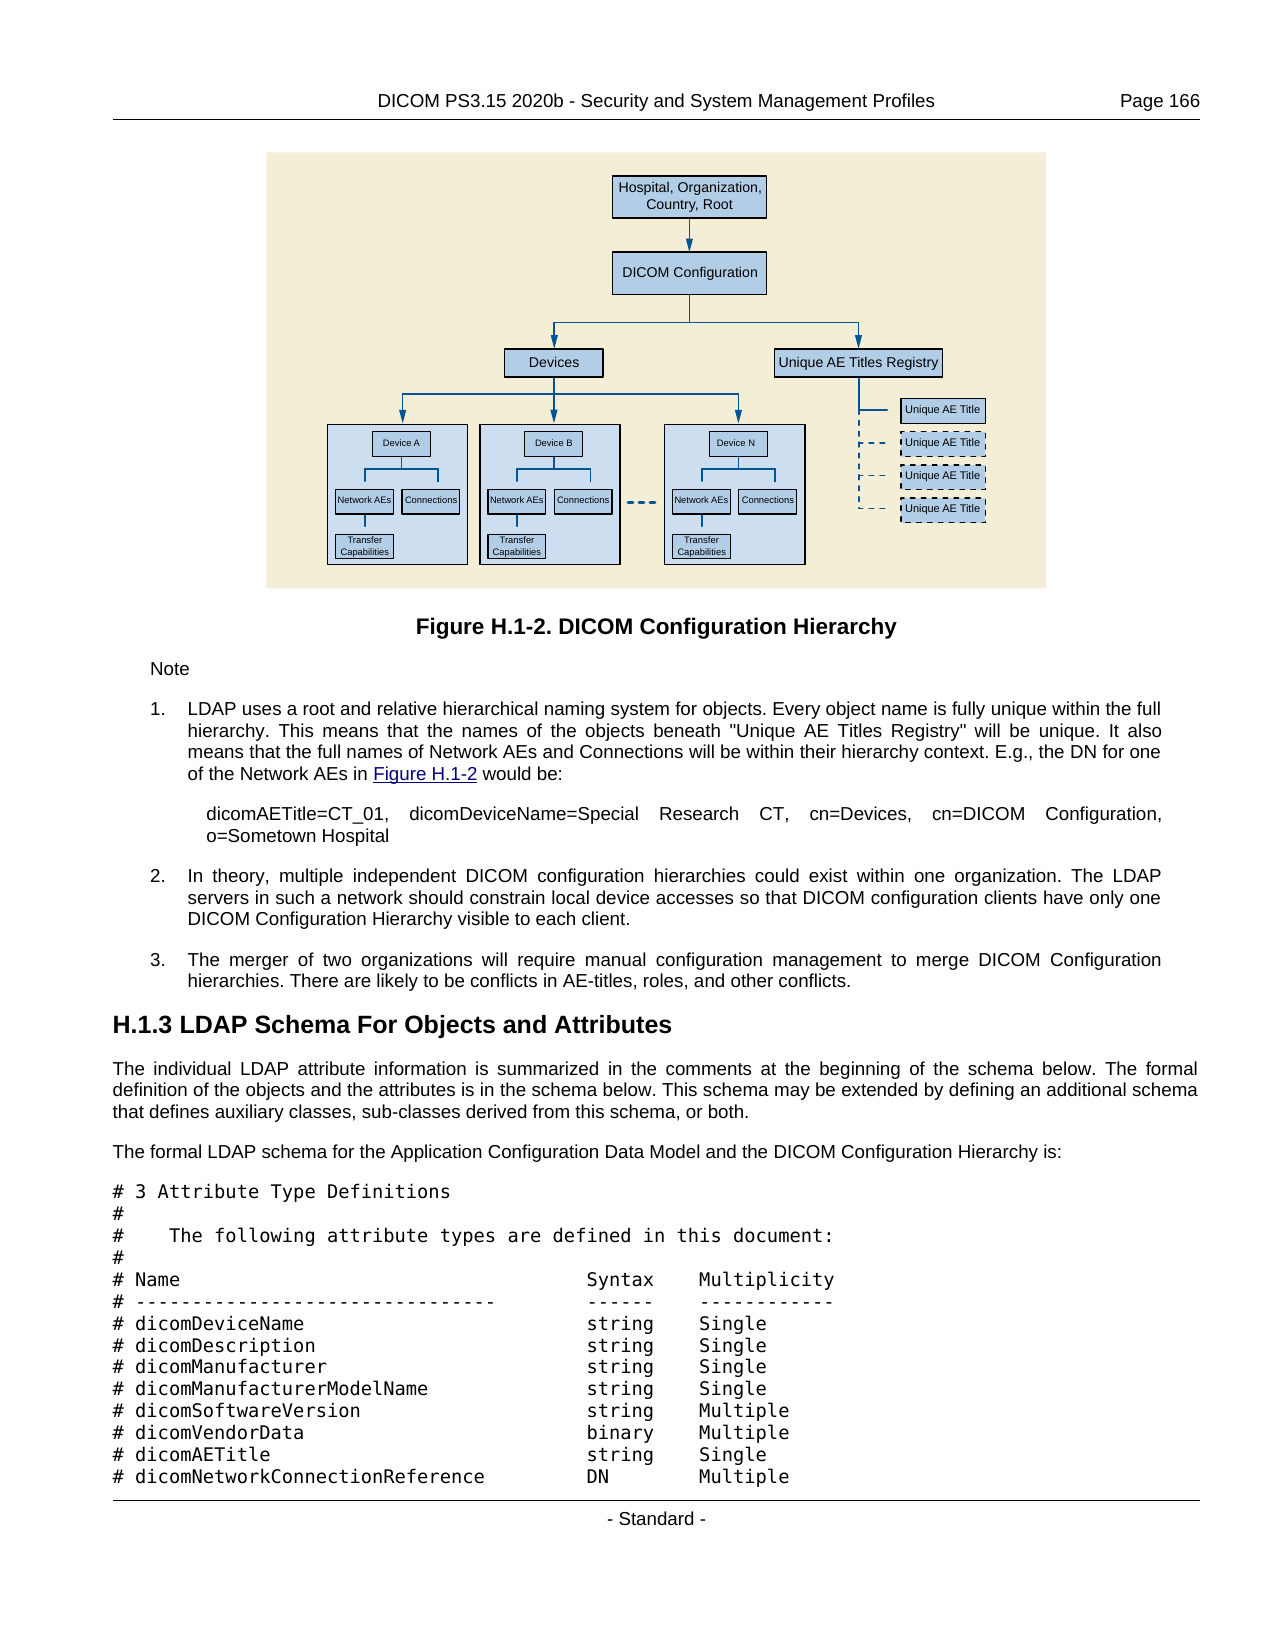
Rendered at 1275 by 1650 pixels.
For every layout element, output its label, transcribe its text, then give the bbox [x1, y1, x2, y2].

text dicomAETitle=CT_01, dicomDeviceName=Special Research CT, cn=Devices, cn=DICOM Configuration, o=Sometown Hospital [206, 803, 1162, 846]
text Note [150, 658, 1162, 679]
text The individual LDAP attribute information is summarized in the comments at the beginning of the schema below. The formal definition of the objects and the attributes is in the schema below. This schema may be extended by defining an additional schema that defines auxiliary classes, sub-classes derived from this schema, or both. [112, 1058, 1200, 1122]
text 1. LDAP uses a root and relative hierarchical naming system for objects. Every object name is fully unique within the full hierarchy. This means that the names of the objects beneath "Unique AE Titles Registry" will be unique. It also means that the full names of Network AEs and Connections will be within their hierarchy context. E.g., the DN for one of the Network AEs in Figure H.1-2 would be: [150, 698, 1162, 784]
text 3. The merger of two organizations will require manual configuration management to merge DICOM Configuration hierarchies. There are likely to be conflicts in AE-titles, roles, and other conflicts. [150, 948, 1162, 991]
text H.1.3 LDAP Schema For Objects and Attributes [112, 1010, 1200, 1039]
text # 3 Attribute Type Definitions # # The following attribute types are defined in this document: # # Name Syntax Multiplicity # -------------------------------- ------ ------------ # dicomDeviceName string Single # dicomDescription string Single # dicomManufacturer string Single # dicomManufacturerModelName string Single # dicomSoftwareVersion string Multiple # dicomVendorData binary Multiple # dicomAETitle string Single # dicomNetworkConnectionReference DN Multiple [112, 1181, 1200, 1488]
text Figure H.1-2. DICOM Configuration Hierarchy [112, 613, 1200, 639]
text 2. In theory, multiple independent DICOM configuration hierarchies could exist within one organization. The LDAP servers in such a network should constrain local device accesses so that DICOM configuration clients have only one DICOM Configuration Hierarchy visible to each client. [150, 865, 1162, 929]
text The formal LDAP schema for the Application Configuration Data Model and the DICOM Configuration Hierarchy is: [112, 1141, 1200, 1163]
